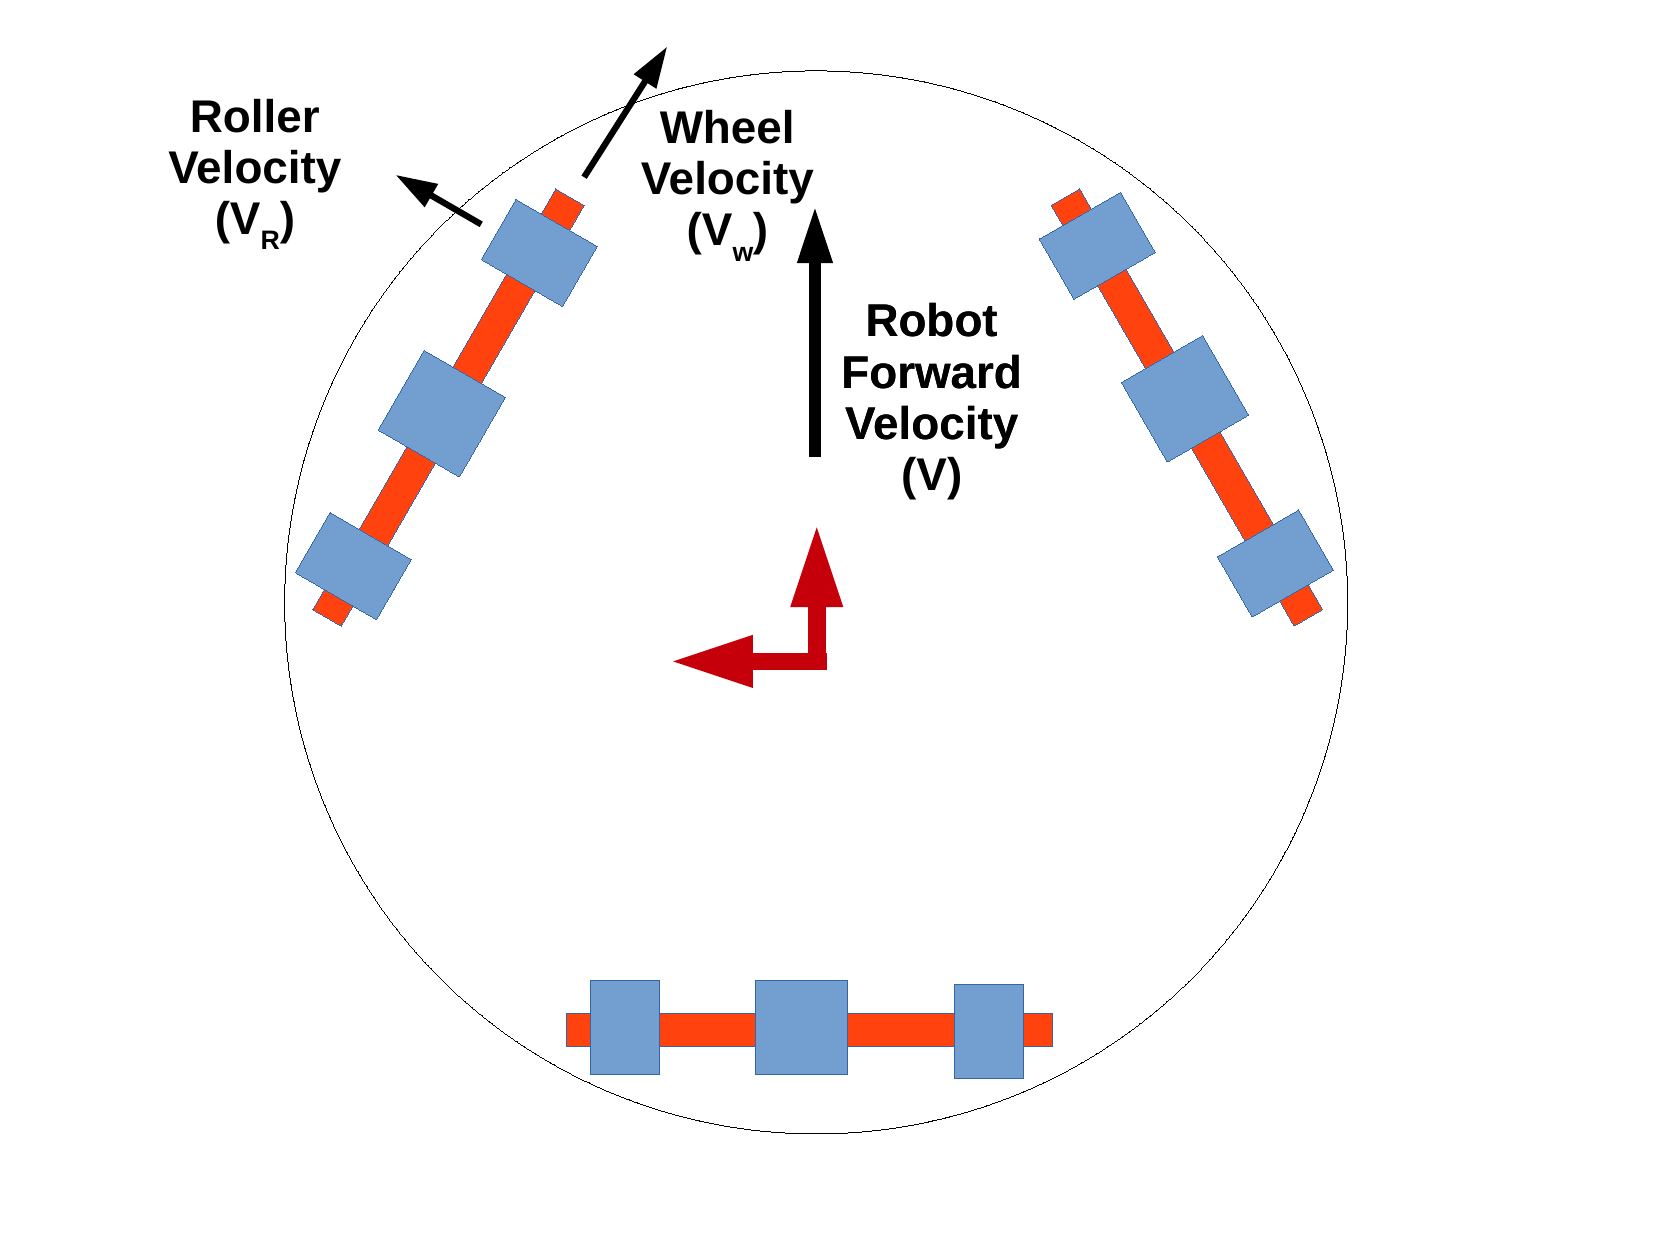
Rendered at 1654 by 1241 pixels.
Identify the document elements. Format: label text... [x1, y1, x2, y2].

text_box Roller Velocity (VR) [153, 83, 414, 264]
text_box Wheel Velocity (Vw) [625, 94, 886, 275]
text_box Robot Forward Velocity (V) [826, 288, 1087, 508]
text_box [284, 70, 1348, 1134]
